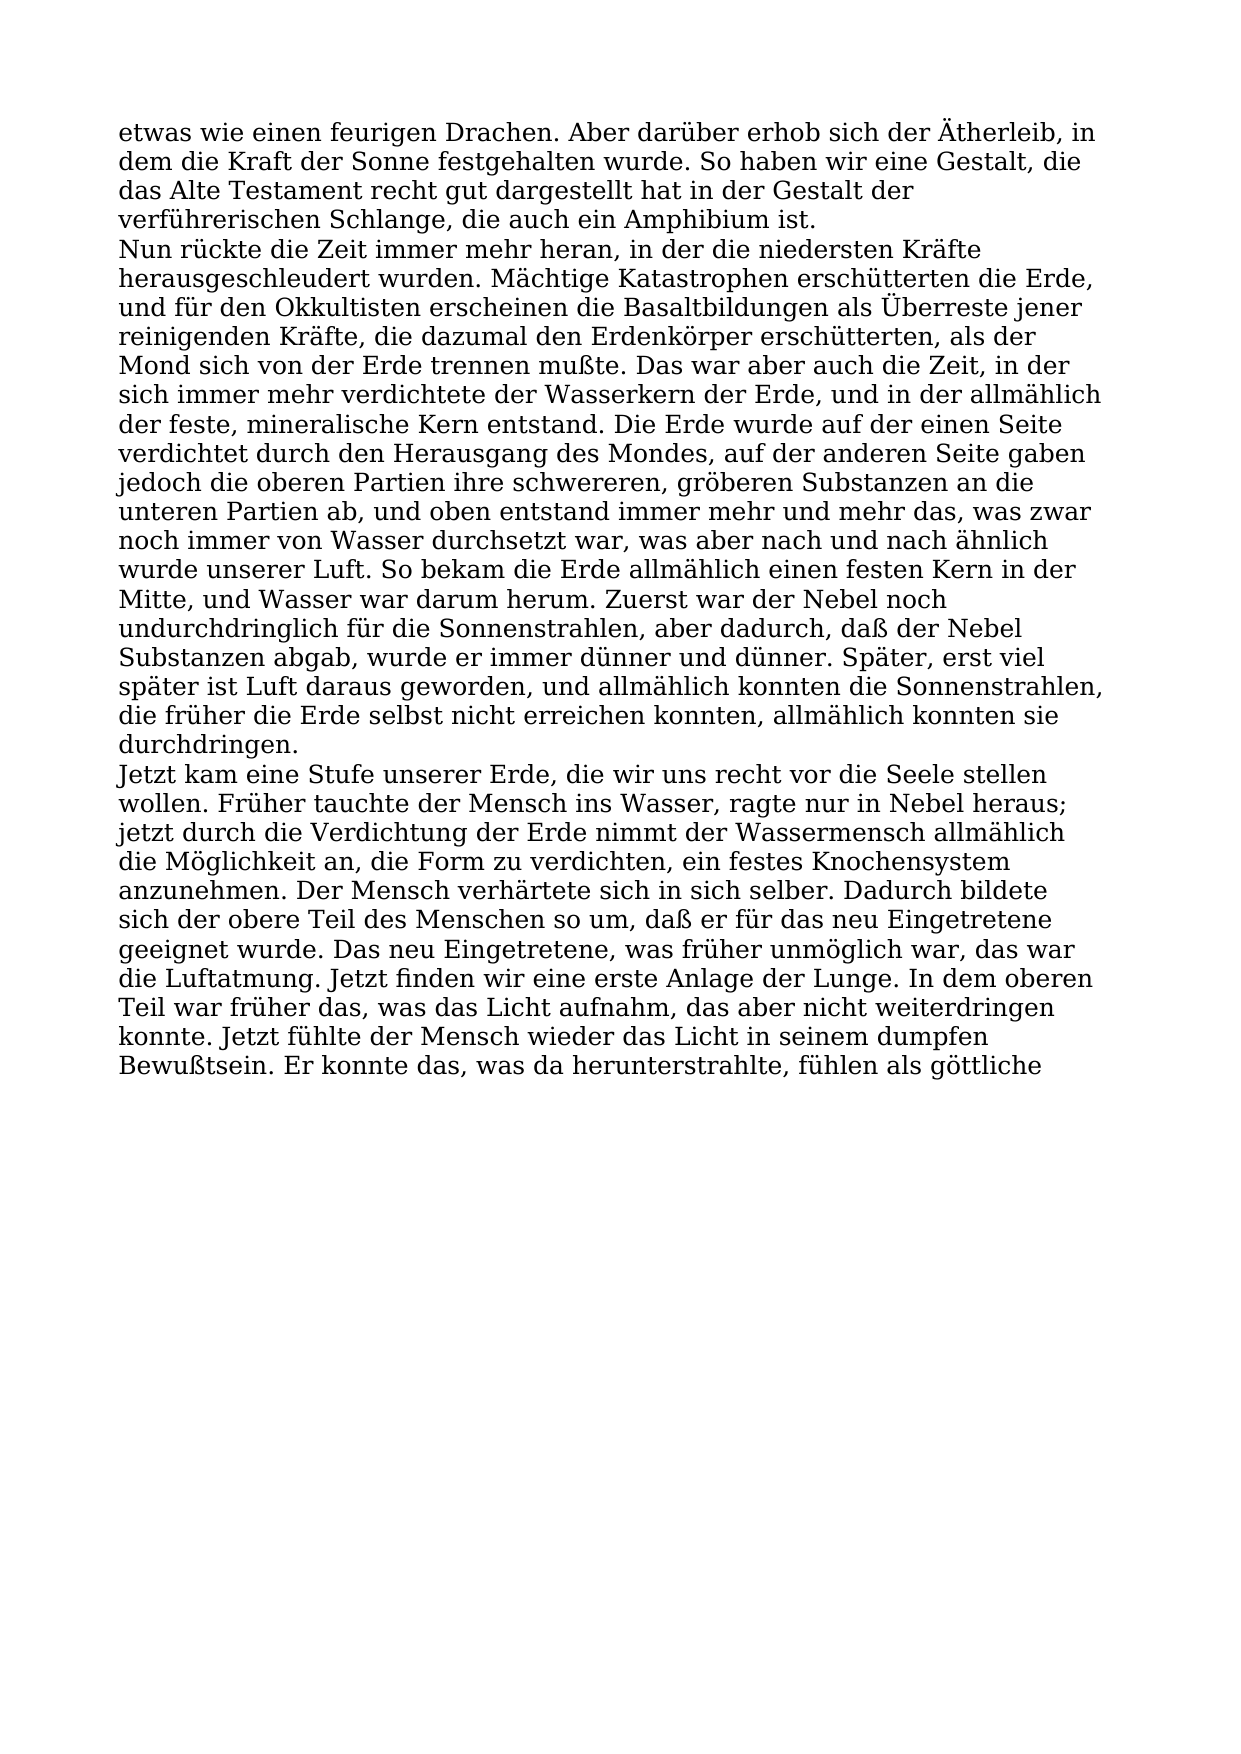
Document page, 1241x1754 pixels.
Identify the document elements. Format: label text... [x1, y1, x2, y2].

text Mitte, und Wasser war darum herum. Zuerst war der Nebel noch [118, 585, 1122, 614]
text später ist Luft daraus geworden, und allmählich konnten die Sonnenstrahlen, [118, 672, 1122, 701]
text etwas wie einen feurigen Drachen. Aber darüber erhob sich der Ätherleib, in [118, 118, 1122, 147]
text das Alte Testament recht gut dargestellt hat in der Gestalt der [118, 176, 1122, 206]
text noch immer von Wasser durchsetzt war, was aber nach und nach ähnlich [118, 526, 1122, 556]
text der feste, mineralische Kern entstand. Die Erde wurde auf der einen Seite [118, 410, 1122, 439]
text herausgeschleudert wurden. Mächtige Katastrophen erschütterten die Erde, [118, 264, 1122, 293]
text die Möglichkeit an, die Form zu verdichten, ein festes Knochensystem [118, 847, 1122, 876]
text und für den Okkultisten erscheinen die Basaltbildungen als Überreste jener [118, 293, 1122, 322]
text verführerischen Schlange, die auch ein Amphibium ist. [118, 206, 1122, 235]
text sich der obere Teil des Menschen so um, daß er für das neu Eingetretene [118, 906, 1122, 935]
text wurde unserer Luft. So bekam die Erde allmählich einen festen Kern in der [118, 556, 1122, 585]
text jedoch die oberen Partien ihre schwereren, gröberen Substanzen an die [118, 468, 1122, 497]
text wollen. Früher tauchte der Mensch ins Wasser, ragte nur in Nebel heraus; [118, 789, 1122, 818]
text Nun rückte die Zeit immer mehr heran, in der die niedersten Kräfte [118, 235, 1122, 264]
text dem die Kraft der Sonne festgehalten wurde. So haben wir eine Gestalt, die [118, 147, 1122, 176]
text die Luftatmung. Jetzt finden wir eine erste Anlage der Lunge. In dem oberen [118, 964, 1122, 993]
text verdichtet durch den Herausgang des Mondes, auf der anderen Seite gaben [118, 439, 1122, 468]
text sich immer mehr verdichtete der Wasserkern der Erde, und in der allmählich [118, 381, 1122, 410]
text die früher die Erde selbst nicht erreichen konnten, allmählich konnten sie [118, 701, 1122, 731]
text Bewußtsein. Er konnte das, was da herunterstrahlte, fühlen als göttliche [118, 1051, 1122, 1081]
text konnte. Jetzt fühlte der Mensch wieder das Licht in seinem dumpfen [118, 1022, 1122, 1051]
text undurchdringlich für die Sonnenstrahlen, aber dadurch, daß der Nebel [118, 614, 1122, 643]
text unteren Partien ab, und oben entstand immer mehr und mehr das, was zwar [118, 497, 1122, 526]
text Mond sich von der Erde trennen mußte. Das war aber auch die Zeit, in der [118, 351, 1122, 381]
text jetzt durch die Verdichtung der Erde nimmt der Wassermensch allmählich [118, 818, 1122, 847]
text durchdringen. [118, 731, 1122, 760]
text Teil war früher das, was das Licht aufnahm, das aber nicht weiterdringen [118, 993, 1122, 1022]
text reinigenden Kräfte, die dazumal den Erdenkörper erschütterten, als der [118, 322, 1122, 351]
text Substanzen abgab, wurde er immer dünner und dünner. Später, erst viel [118, 643, 1122, 672]
text Jetzt kam eine Stufe unserer Erde, die wir uns recht vor die Seele stellen [118, 760, 1122, 789]
text geeignet wurde. Das neu Eingetretene, was früher unmöglich war, das war [118, 935, 1122, 964]
text anzunehmen. Der Mensch verhärtete sich in sich selber. Dadurch bildete [118, 876, 1122, 906]
